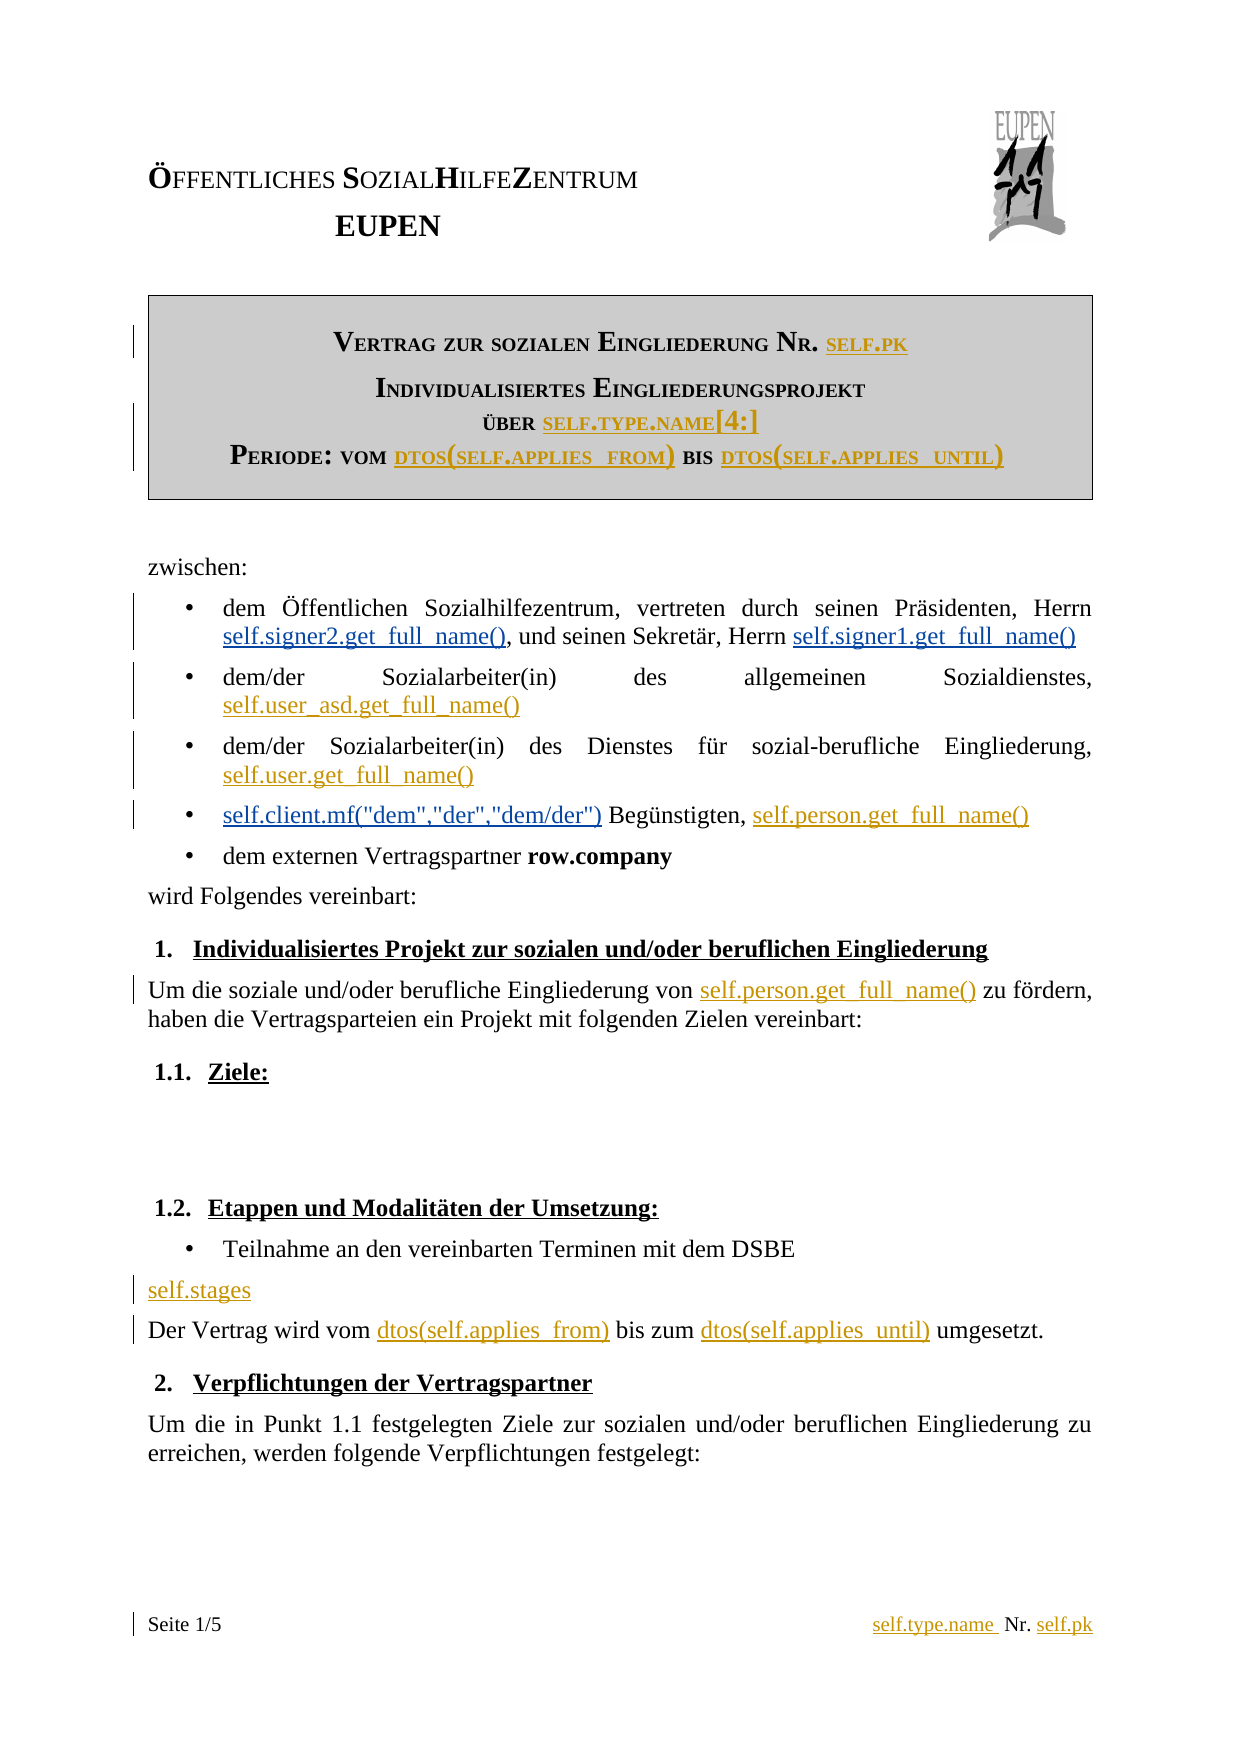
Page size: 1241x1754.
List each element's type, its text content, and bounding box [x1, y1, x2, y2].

text self.stages [148, 1275, 1093, 1303]
title Teilnahme an den vereinbarten Terminen mit dem DSBE [185, 1234, 1093, 1263]
list dem Öffentlichen Sozialhilfezentrum, vertreten durch seinen Präsidenten, Herrn self.signer2.get_full_name(), und seinen Sekretär, Herrn self.signer1.get_full_name() [185, 593, 1093, 650]
text EUPEN [148, 207, 1107, 243]
subtitle Individualisiertes Projekt zur sozialen und/oder beruflichen Eingliederung [148, 934, 1093, 963]
subtitle Verpflichtungen der Vertragspartner [148, 1368, 1093, 1396]
text [1067, 159, 1093, 195]
text ÖFFENTLICHES SOZIALHILFEZENTRUM [148, 159, 988, 195]
text Individualisiertes Eingliederungsprojekt über self.type.name[4:] Periode: vom dtos(self.applies_from) bis dtos(self.applies_until) [149, 367, 1092, 471]
text wird Folgendes vereinbart: [148, 881, 1093, 910]
picture [988, 111, 1067, 242]
text zwischen: [148, 552, 1093, 581]
text Der Vertrag wird vom dtos(self.applies_from) bis zum dtos(self.applies_until) umgesetzt. [148, 1315, 1093, 1344]
list dem/der Sozialarbeiter(in) des Dienstes für sozial-berufliche Eingliederung, self.user.get_full_name() [185, 731, 1093, 789]
subtitle Etappen und Modalitäten der Umsetzung: [148, 1193, 1093, 1222]
text Vertrag zur sozialen Eingliederung Nr. self.pk [149, 321, 1092, 358]
list dem externen Vertragspartner row.company [185, 841, 1093, 870]
text Um die in Punkt 1.1 festgelegten Ziele zur sozialen und/oder beruflichen Eingliederung zu erreichen, werden folgende Verpflichtungen festgelegt: [148, 1409, 1093, 1466]
list self.client.mf("dem","der","dem/der") Begünstigten, self.person.get_full_name() [185, 800, 1093, 829]
list dem/der Sozialarbeiter(in) des allgemeinen Sozialdienstes, self.user_asd.get_full_name() [185, 662, 1093, 719]
subtitle Ziele: [148, 1057, 1093, 1086]
text Um die soziale und/oder berufliche Eingliederung von self.person.get_full_name() zu fördern, haben die Vertragsparteien ein Projekt mit folgenden Zielen vereinbart: [148, 975, 1093, 1032]
